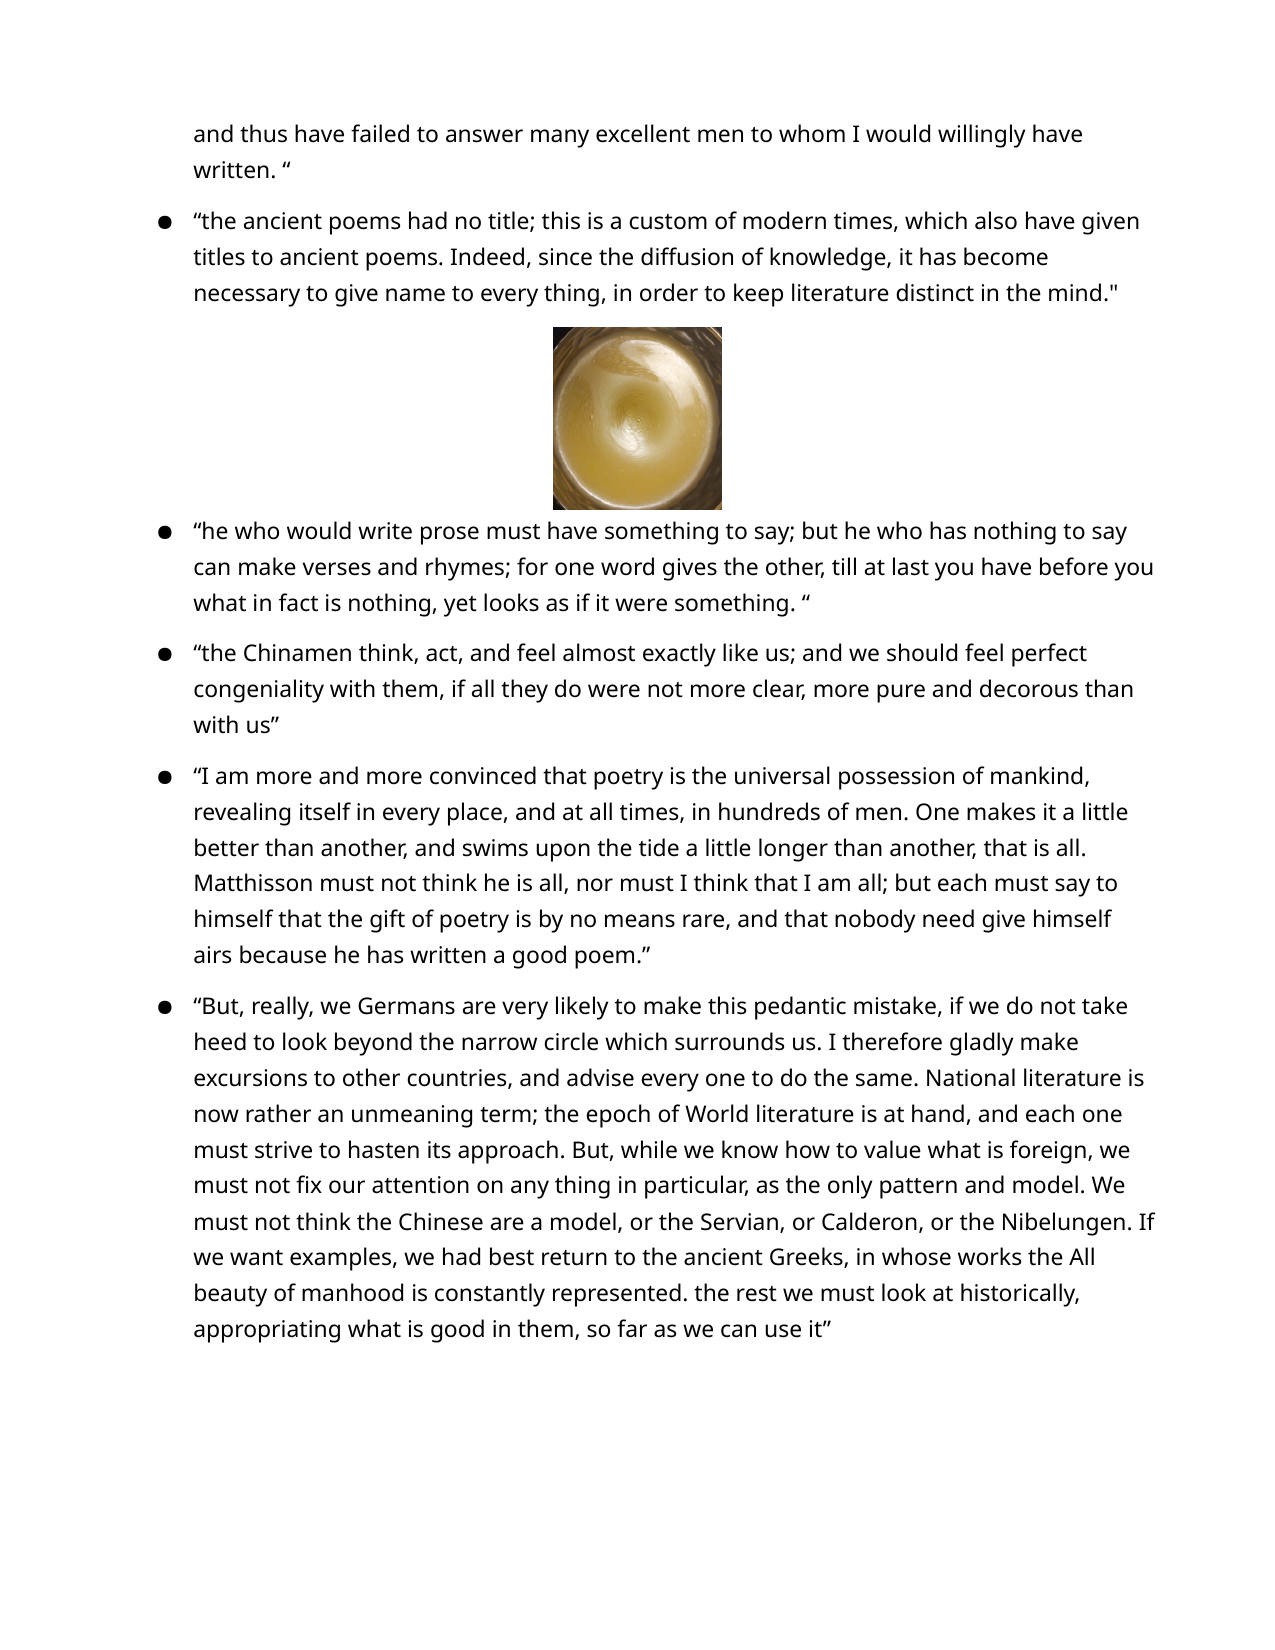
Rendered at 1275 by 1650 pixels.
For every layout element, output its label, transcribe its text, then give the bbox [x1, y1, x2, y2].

list “But, really, we Germans are very likely to make this pedantic mistake, if we do not take heed to look beyond the narrow circle which surrounds us. I therefore gladly make excursions to other countries, and advise every one to do the same. National literature is now rather an unmeaning term; the epoch of World literature is at hand, and each one must strive to hasten its approach. But, while we know how to value what is foreign, we must not fix our attention on any thing in particular, as the only pattern and model. We must not think the Chinese are a model, or the Servian, or Calderon, or the Nibelungen. If we want examples, we had best return to the ancient Greeks, in whose works the All beauty of manhood is constantly represented. the rest we must look at historically, appropriating what is good in them, so far as we can use it” [156, 990, 1157, 1344]
list and thus have failed to answer many excellent men to whom I would willingly have written. “ [156, 118, 1157, 185]
list “I am more and more convinced that poetry is the universal possession of mankind, revealing itself in every place, and at all times, in hundreds of men. One makes it a little better than another, and swims upon the tide a little longer than another, that is all. Matthisson must not think he is all, nor must I think that I am all; but each must say to himself that the gift of poetry is by no means rare, and that nobody need give himself airs because he has written a good poem.” [156, 759, 1157, 971]
list “the Chinamen think, act, and feel almost exactly like us; and we should feel perfect congeniality with them, if all they do were not more clear, more pure and decorous than with us” [156, 637, 1157, 740]
picture [553, 327, 722, 510]
list “the ancient poems had no title; this is a custom of modern times, which also have given titles to ancient poems. Indeed, since the diffusion of knowledge, it has become necessary to give name to every thing, in order to keep literature distinct in the mind." [156, 204, 1157, 308]
list “he who would write prose must have something to say; but he who has nothing to say can make verses and rhymes; for one word gives the other, till at last you have before you what in fact is nothing, yet looks as if it were something. “ [156, 510, 1157, 618]
